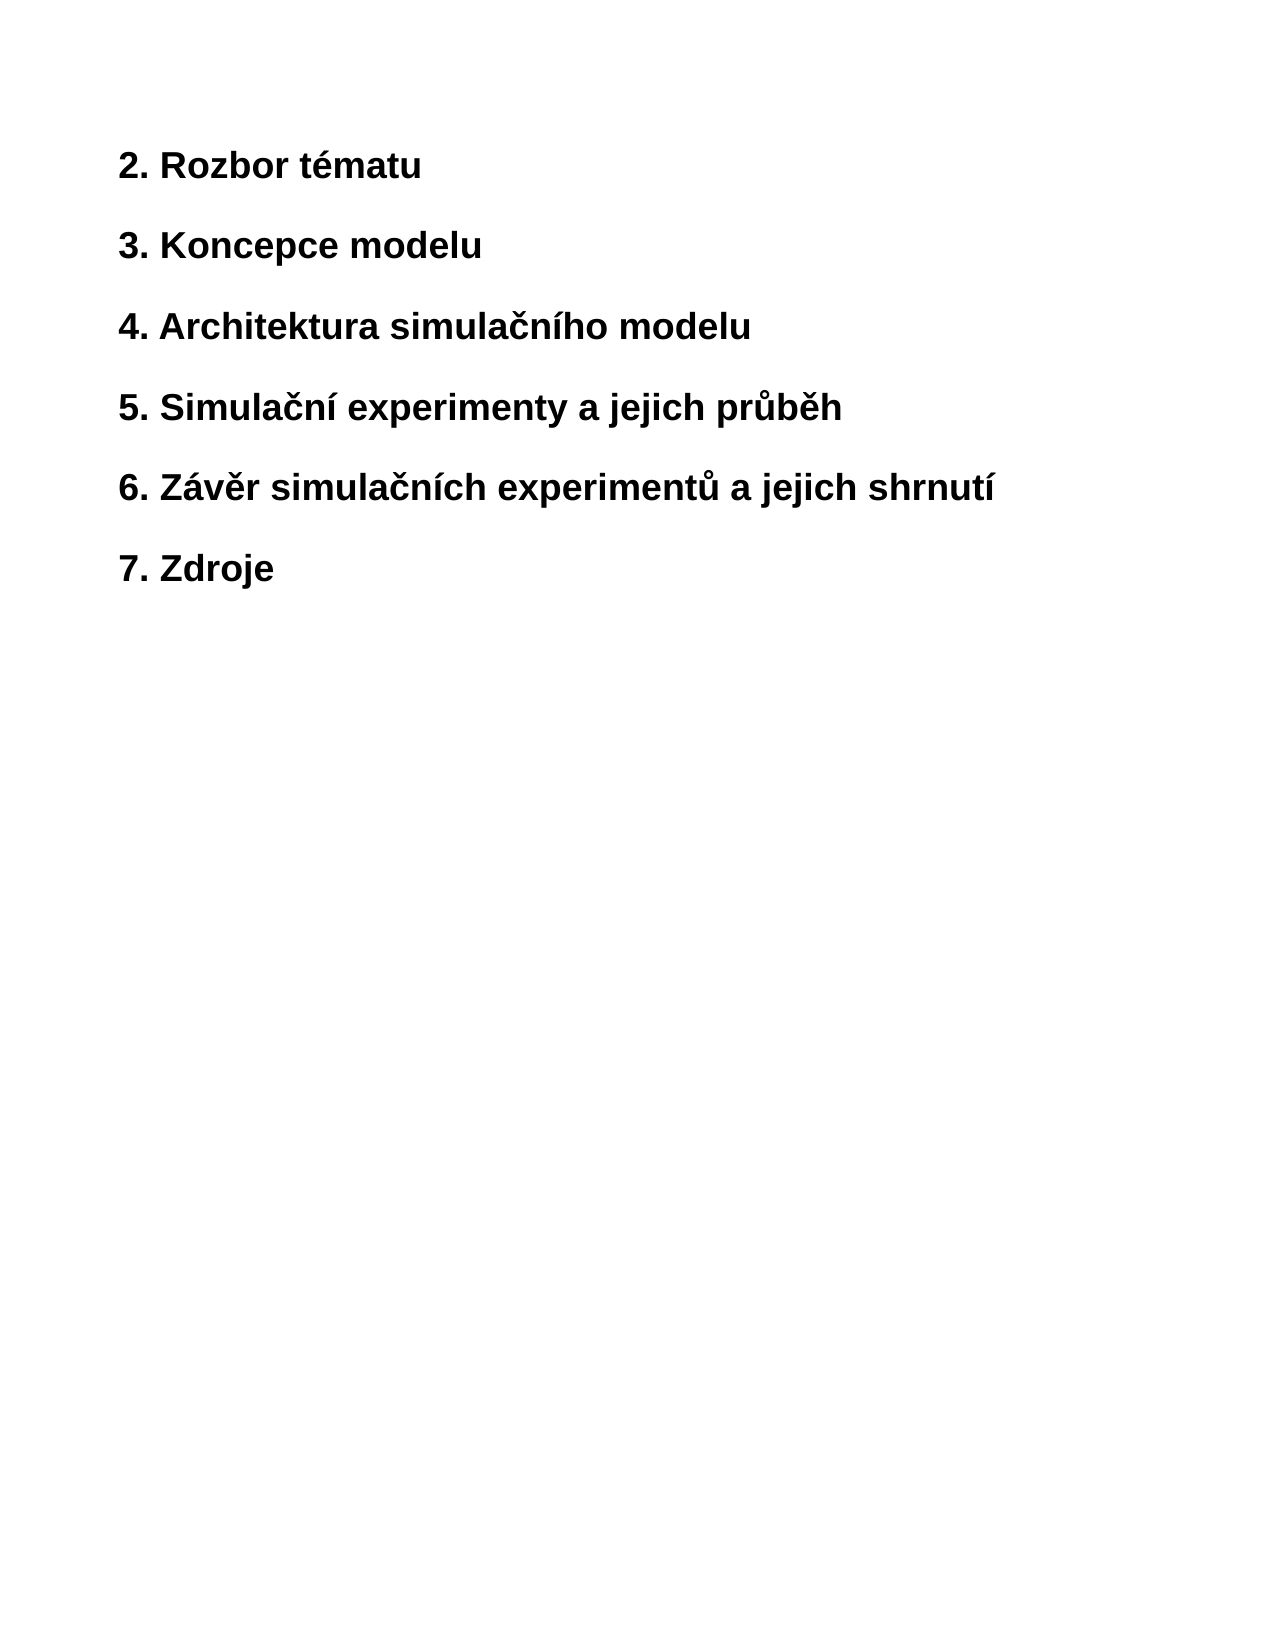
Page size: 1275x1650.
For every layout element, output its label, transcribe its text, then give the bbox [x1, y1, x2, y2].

subtitle 7. Zdroje [118, 546, 1157, 589]
subtitle 5. Simulační experimenty a jejich průběh [118, 385, 1157, 428]
subtitle 6. Závěr simulačních experimentů a jejich shrnutí [118, 466, 1157, 509]
subtitle 3. Koncepce modelu [118, 224, 1157, 267]
subtitle 2. Rozbor tématu [118, 143, 1157, 186]
subtitle 4. Architektura simulačního modelu [118, 304, 1157, 347]
